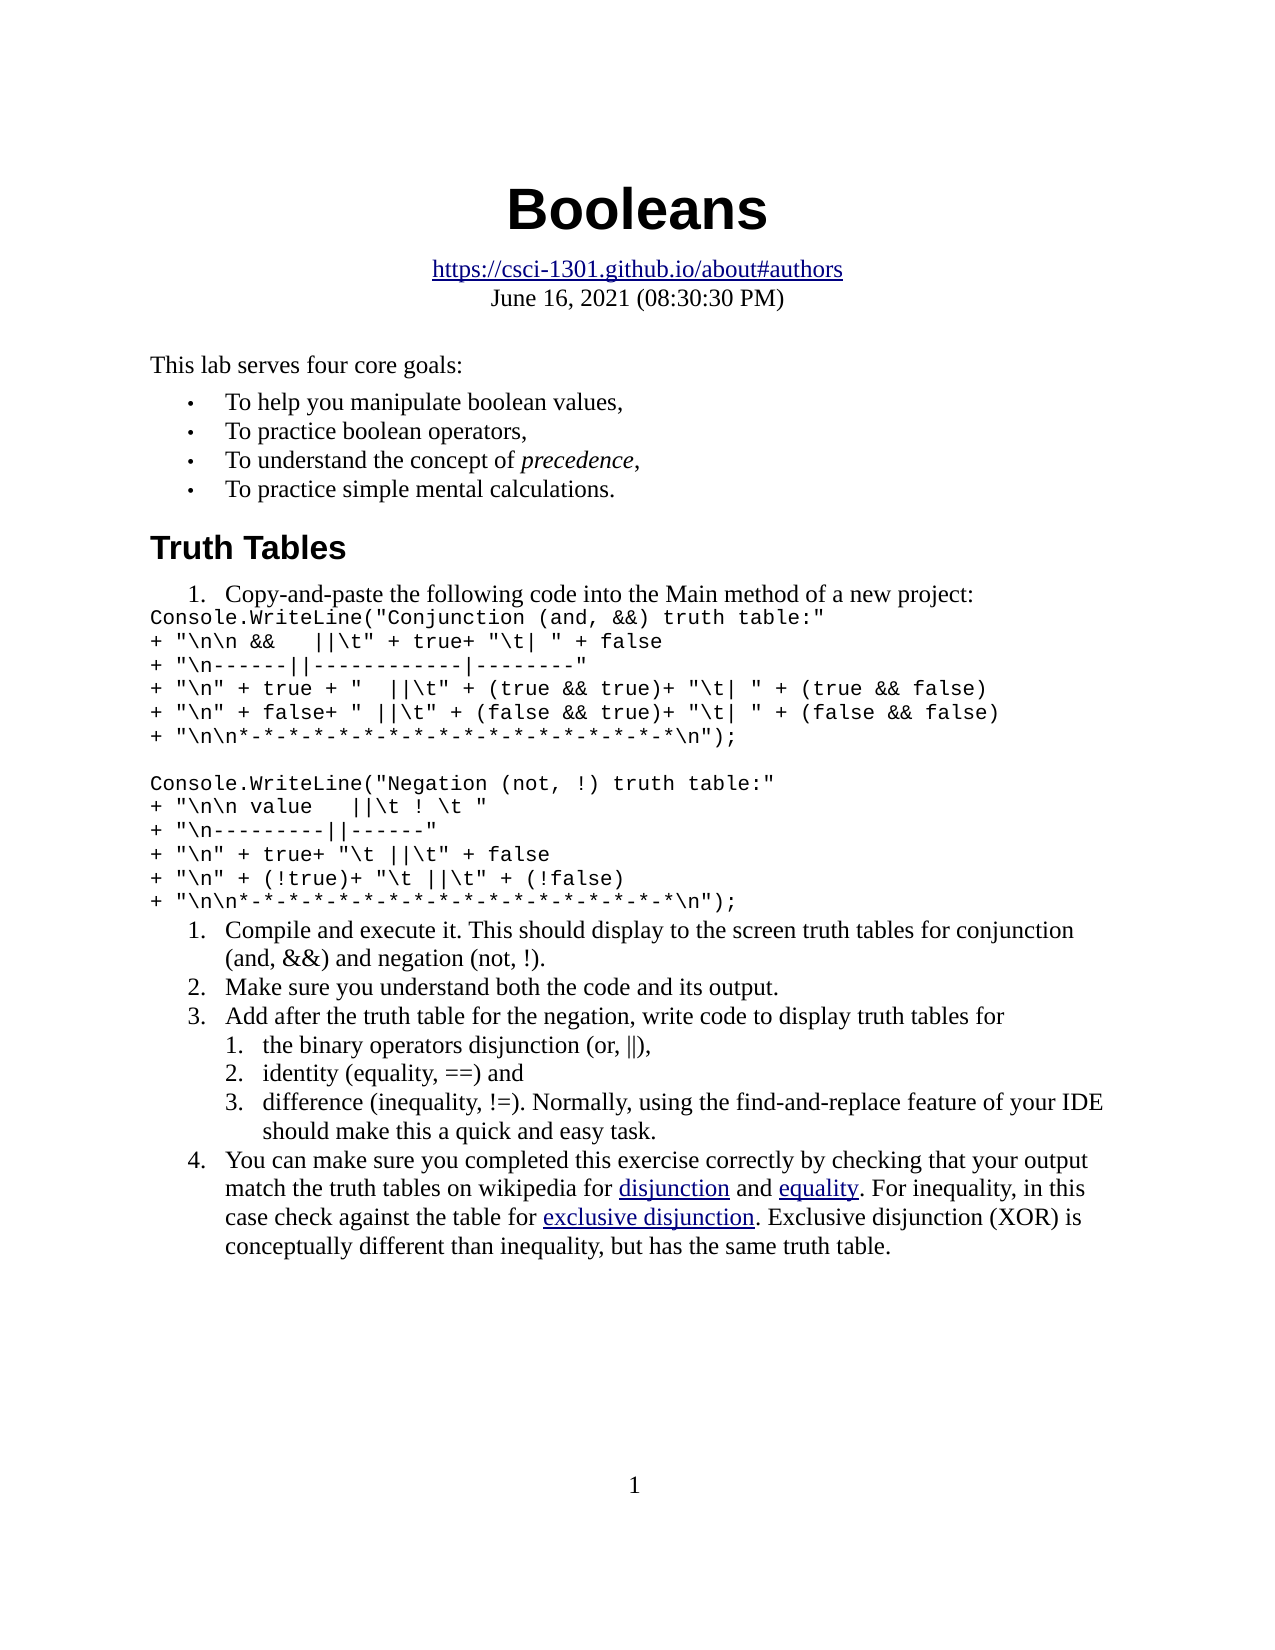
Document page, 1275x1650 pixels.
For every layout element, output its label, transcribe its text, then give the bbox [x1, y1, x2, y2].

list To help you manipulate boolean values, [187, 387, 1125, 416]
text + "\n" + true + " ||\t" + (true && true)+ "\t| " + (true && false) [150, 678, 1125, 702]
text + "\n" + false+ " ||\t" + (false && true)+ "\t| " + (false && false) [150, 702, 1125, 726]
list identity (equality, ==) and [225, 1058, 1125, 1087]
text + "\n\n && ||\t" + true+ "\t| " + false [150, 631, 1125, 655]
text + "\n------||------------|--------" [150, 655, 1125, 678]
list Compile and execute it. This should display to the screen truth tables for conjunction (and, &&) and negation (not, !). [187, 915, 1125, 972]
list Add after the truth table for the negation, write code to display truth tables for [187, 1001, 1125, 1030]
text + "\n---------||------" [150, 820, 1125, 844]
text + "\n\n value ||\t ! \t " [150, 797, 1125, 820]
list Make sure you understand both the code and its output. [187, 972, 1125, 1001]
list Copy-and-paste the following code into the Main method of a new project: [187, 579, 1125, 607]
list To understand the concept of precedence, [187, 445, 1125, 474]
list the binary operators disjunction (or, ||), [225, 1030, 1125, 1058]
list To practice boolean operators, [187, 416, 1125, 445]
subtitle Truth Tables [150, 527, 1125, 566]
text Console.WriteLine("Conjunction (and, &&) truth table:" [150, 607, 1125, 631]
list To practice simple mental calculations. [187, 474, 1125, 502]
text + "\n\n*-*-*-*-*-*-*-*-*-*-*-*-*-*-*-*-*-*\n"); [150, 891, 1125, 915]
text + "\n" + true+ "\t ||\t" + false [150, 844, 1125, 867]
list You can make sure you completed this exercise correctly by checking that your output match the truth tables on wikipedia for disjunction and equality. For inequality, in this case check against the table for exclusive disjunction. Exclusive disjunction (XOR) is conceptually different than inequality, but has the same truth table. [187, 1145, 1125, 1260]
text This lab serves four core goals: [150, 350, 1125, 378]
text + "\n" + (!true)+ "\t ||\t" + (!false) [150, 867, 1125, 891]
list difference (inequality, !=). Normally, using the find-and-replace feature of your IDE should make this a quick and easy task. [225, 1087, 1125, 1145]
text + "\n\n*-*-*-*-*-*-*-*-*-*-*-*-*-*-*-*-*-*\n"); [150, 726, 1125, 749]
title Booleans [150, 175, 1125, 242]
text June 16, 2021 (08:30:30 PM) [150, 283, 1125, 312]
text Console.WriteLine("Negation (not, !) truth table:" [150, 773, 1125, 797]
text https://csci-1301.github.io/about#authors [150, 254, 1125, 283]
